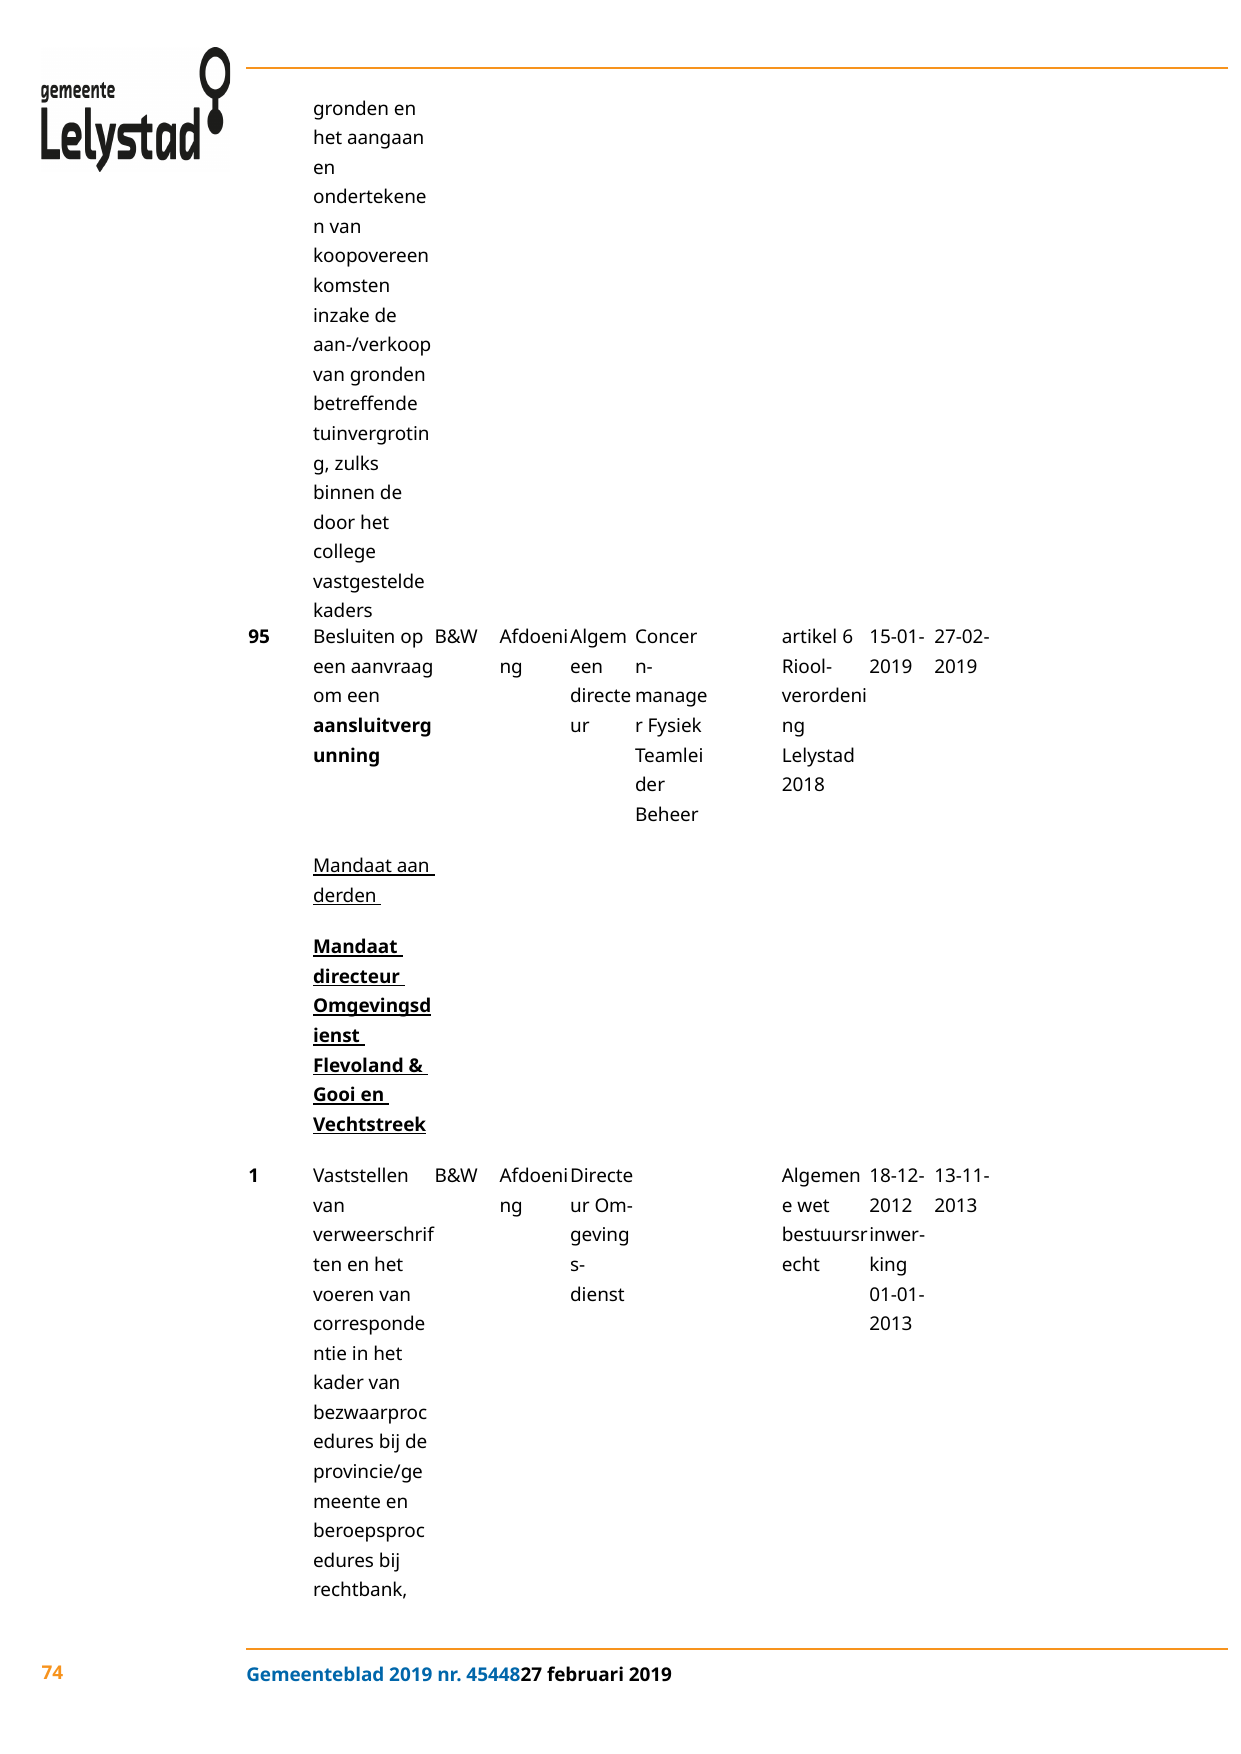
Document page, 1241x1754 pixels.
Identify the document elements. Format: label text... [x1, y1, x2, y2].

table_cell [782, 908, 869, 933]
table_cell Mandaat directeur Omgevingsdienst Flevoland & Gooi en Vechtstreek [313, 934, 434, 1137]
table_cell Afdoening [499, 1163, 570, 1602]
table_cell [499, 908, 570, 933]
table_cell Besluiten op een aanvraag om een aansluitvergunning [313, 624, 434, 827]
table_cell [570, 853, 635, 908]
table_cell [570, 827, 635, 852]
table_cell Directeur Om- gevings- dienst [570, 1163, 635, 1602]
table_cell [570, 1137, 635, 1162]
table_cell [248, 908, 313, 933]
table_cell 18-12-2012 inwer- king 01-01-2013 [869, 1163, 934, 1602]
table_cell [869, 853, 934, 908]
table_cell [313, 1137, 434, 1162]
table_cell 27-02-2019 [934, 624, 999, 827]
table_cell [635, 1137, 708, 1162]
table_cell 1 [248, 1163, 313, 1602]
table_cell [499, 853, 570, 908]
table_cell B&W [434, 1163, 499, 1602]
table_cell [782, 827, 869, 852]
table_cell [499, 1137, 570, 1162]
table_cell [434, 95, 499, 623]
table_cell [434, 1137, 499, 1162]
table_cell [999, 827, 1152, 852]
table_cell Concern- manager Fysiek Teamleider Beheer [635, 624, 708, 827]
table_cell [635, 853, 708, 908]
table_cell [248, 95, 313, 623]
table_cell B&W [434, 624, 499, 827]
table_cell [869, 827, 934, 852]
table_cell [434, 827, 499, 852]
table_cell [434, 934, 499, 1137]
table_cell [313, 908, 434, 933]
table_cell [708, 1137, 782, 1162]
table_cell [499, 95, 570, 623]
table_cell [934, 95, 999, 623]
table_cell [708, 934, 782, 1137]
table_cell Mandaat aan [313, 853, 434, 874]
table_cell [708, 908, 782, 933]
table_cell [499, 827, 570, 852]
table_cell [782, 853, 869, 908]
table_cell [635, 1163, 708, 1602]
table_cell [934, 908, 999, 933]
table_cell [248, 853, 313, 908]
table_cell [999, 624, 1152, 827]
table_cell [635, 95, 708, 623]
table_cell [999, 1137, 1152, 1162]
table_cell [869, 908, 934, 933]
table_cell [570, 934, 635, 1137]
table_cell derden [313, 876, 434, 908]
picture [41, 47, 231, 172]
table_cell [708, 827, 782, 852]
table_cell 13-11-2013 [934, 1163, 999, 1602]
table_cell [248, 827, 313, 852]
table_cell [708, 95, 782, 623]
table_cell [934, 934, 999, 1137]
table_cell [313, 827, 434, 852]
table_cell artikel 6 Riool- verordening Lelystad 2018 [782, 624, 869, 827]
table_cell [999, 853, 1152, 908]
table_cell [999, 934, 1152, 1137]
table_cell gronden en het aangaan en ondertekenen van koopovereenkomsten inzake de aan-/verkoop van gronden betreffende tuinvergroting, zulks binnen de door het college vastgestelde kaders [313, 95, 434, 623]
table_cell [708, 853, 782, 908]
table_cell [499, 934, 570, 1137]
table_cell [570, 95, 635, 623]
table_cell [635, 934, 708, 1137]
table_cell [635, 827, 708, 852]
table_cell 95 [248, 624, 313, 827]
table_cell [869, 1137, 934, 1162]
table_cell [934, 1137, 999, 1162]
table_cell [782, 1137, 869, 1162]
table_cell [934, 827, 999, 852]
table_cell [869, 95, 934, 623]
table_cell [934, 853, 999, 908]
table_cell [248, 1137, 313, 1162]
table_cell [782, 95, 869, 623]
table_cell [708, 624, 782, 827]
table_cell Vaststellen van verweerschriften en het voeren van correspondentie in het kader van bezwaarprocedures bij de provincie/gemeente en beroepsprocedures bij rechtbank, [313, 1163, 434, 1602]
table_cell Algemeen directeur [570, 624, 635, 827]
table_cell [434, 853, 499, 908]
table_cell [999, 1163, 1152, 1602]
table_cell [635, 908, 708, 933]
table_cell [999, 908, 1152, 933]
table_cell Algemene wet bestuursrecht [782, 1163, 869, 1602]
table_cell [434, 908, 499, 933]
table_cell [999, 95, 1152, 623]
table_cell [708, 1163, 782, 1602]
table_cell [570, 908, 635, 933]
table_cell [782, 934, 869, 1137]
table_cell [869, 934, 934, 1137]
table_cell 15-01-2019 [869, 624, 934, 827]
table_cell [248, 934, 313, 1137]
table_cell Afdoening [499, 624, 570, 827]
